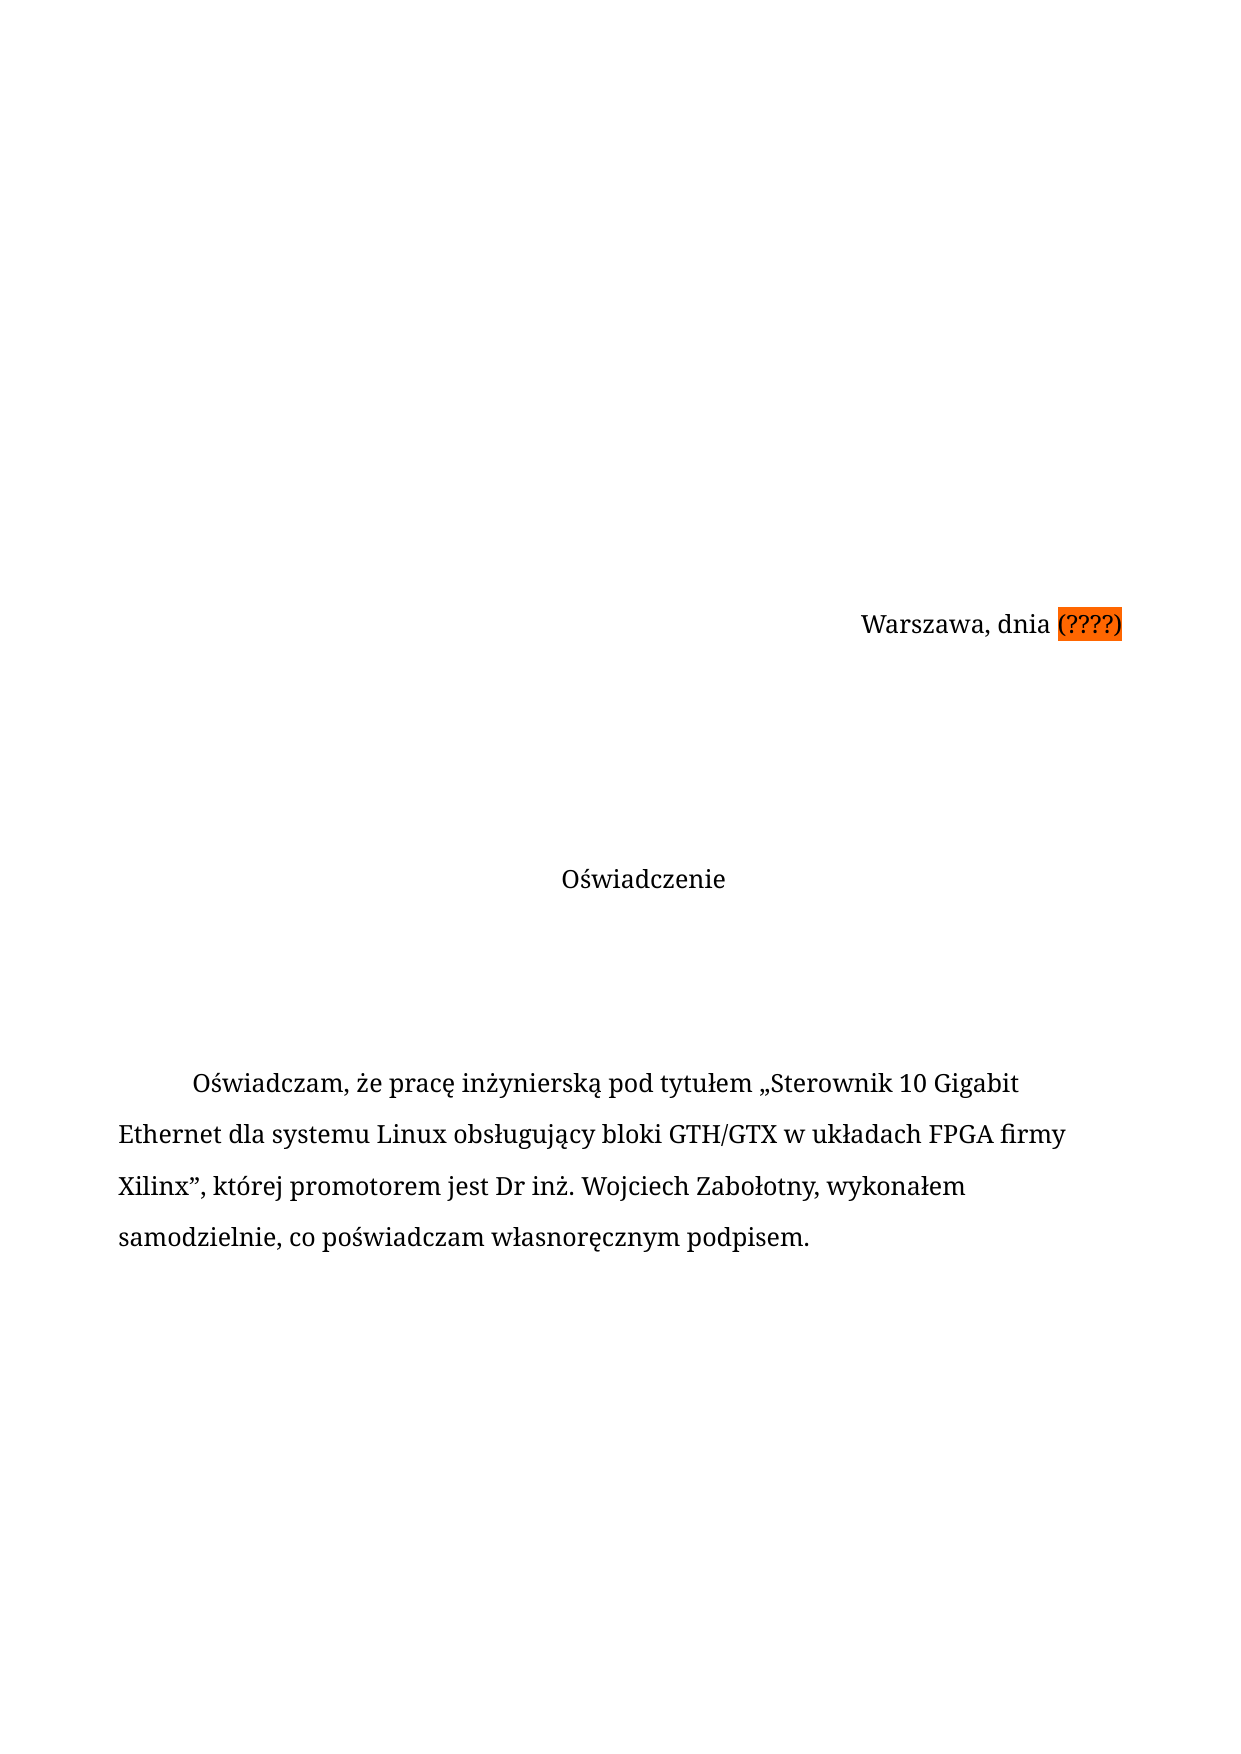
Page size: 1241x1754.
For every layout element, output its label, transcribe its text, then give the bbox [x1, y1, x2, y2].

text Oświadczam, że pracę inżynierską pod tytułem „Sterownik 10 Gigabit Ethernet dla systemu Linux obsługujący bloki GTH/GTX w układach FPGA firmy Xilinx”, której promotorem jest Dr inż. Wojciech Zabołotny, wykonałem samodzielnie, co poświadczam własnoręcznym podpisem. [118, 1066, 1122, 1253]
text Oświadczenie [118, 862, 1122, 896]
list Warszawa, dnia (????) [156, 607, 1122, 641]
